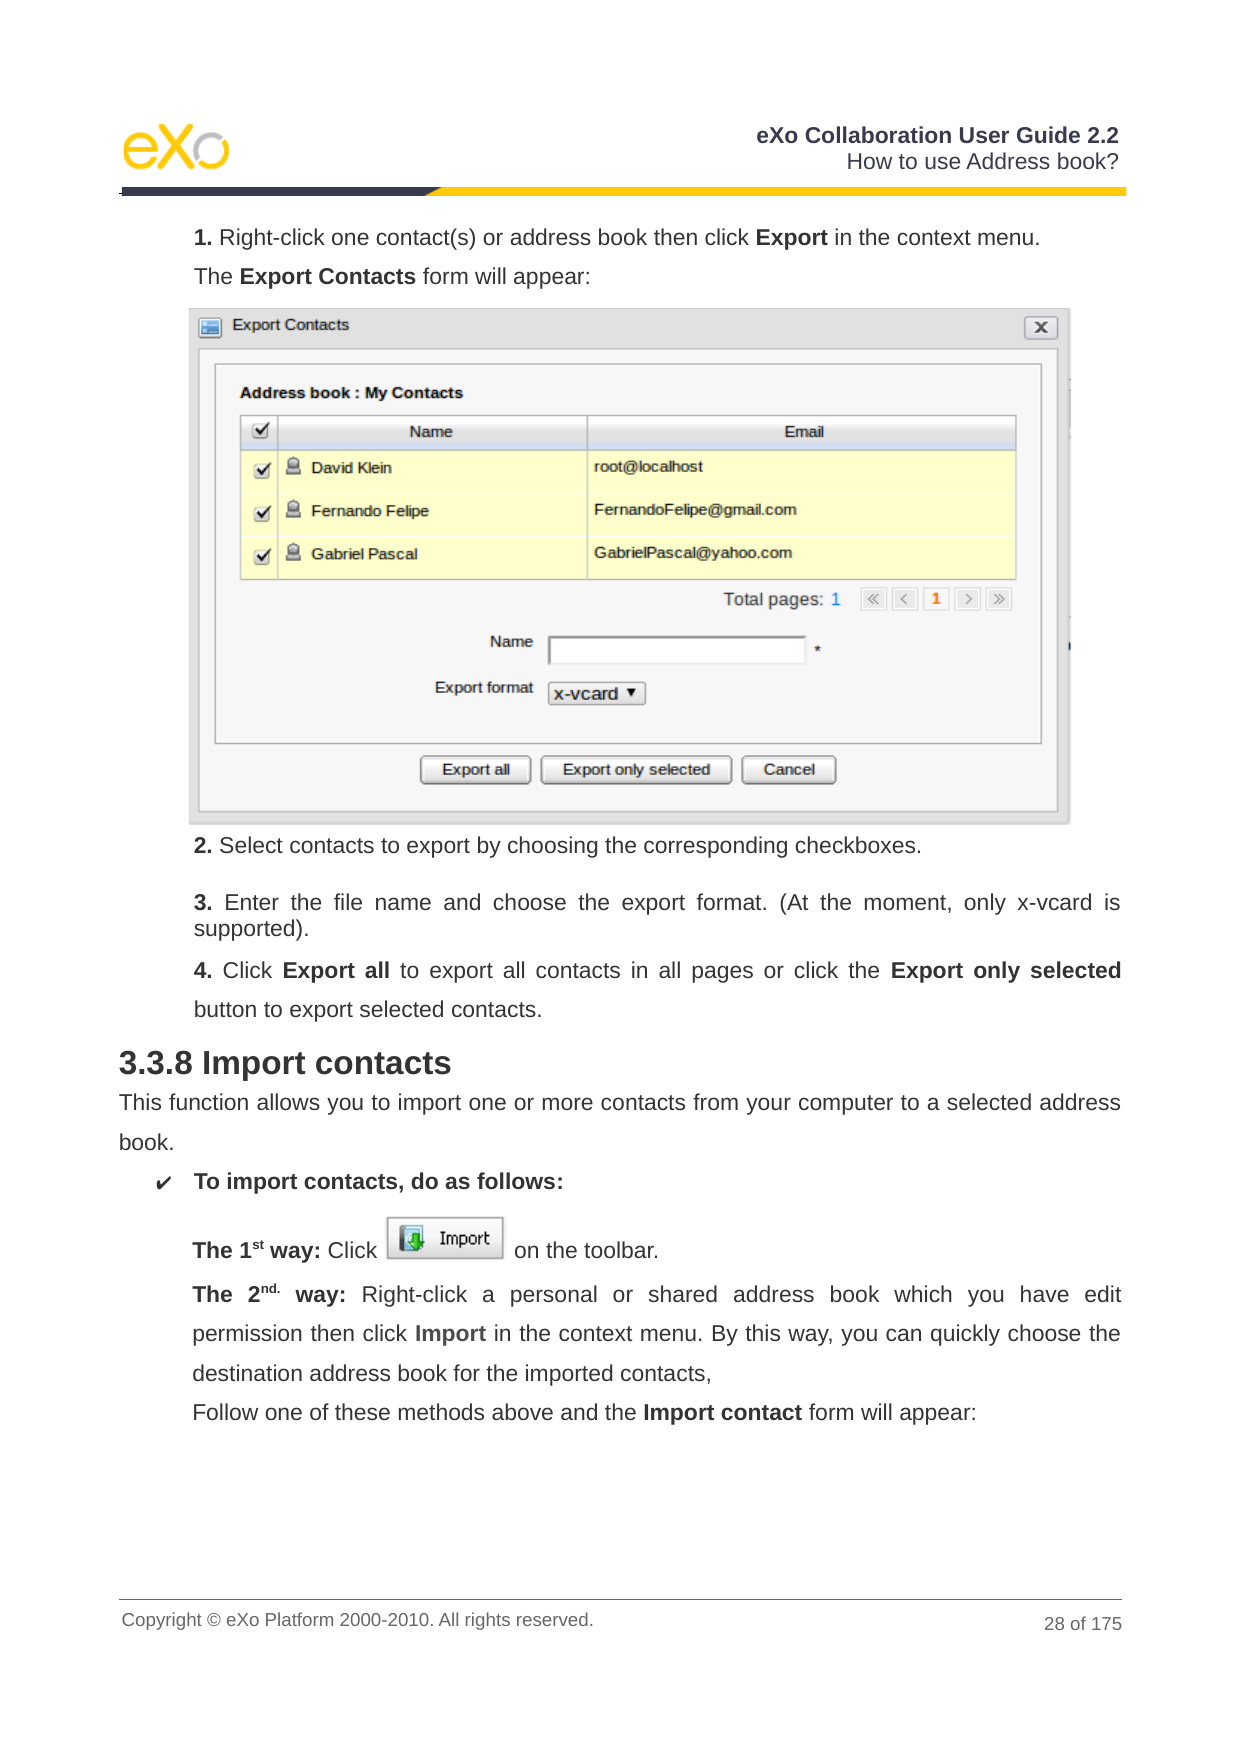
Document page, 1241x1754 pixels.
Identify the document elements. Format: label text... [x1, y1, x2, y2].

picture [384, 1215, 507, 1261]
list 2. Select contacts to export by choosing the corresponding checkboxes. [156, 825, 1122, 859]
list The Export Contacts form will appear: [156, 263, 1122, 289]
list The 2nd. way: Right-click a personal or shared address book which you have edit permission then click Import in the context menu. By this way, you can quickly choose the destination address book for the imported contacts, [154, 1281, 1122, 1386]
list 3. Enter the file name and choose the export format. (At the moment, only x-vcard is supported). [156, 889, 1122, 942]
subtitle Import contacts [118, 1043, 1122, 1081]
text This function allows you to import one or more contacts from your computer to a selected address book. [118, 1089, 1122, 1155]
list To import contacts, do as follows: [156, 1168, 1122, 1194]
list 4. Click Export all to export all contacts in all pages or click the Export only selected button to export selected contacts. [156, 957, 1122, 1022]
list Follow one of these methods above and the Import contact form will appear: [154, 1399, 1122, 1426]
list 1. Right-click one contact(s) or address book then click Export in the context menu. [156, 223, 1122, 250]
list The 1st way: Clickon the toolbar. [154, 1207, 1122, 1268]
picture [188, 308, 1072, 825]
picture [123, 123, 230, 170]
picture [121, 187, 1127, 196]
